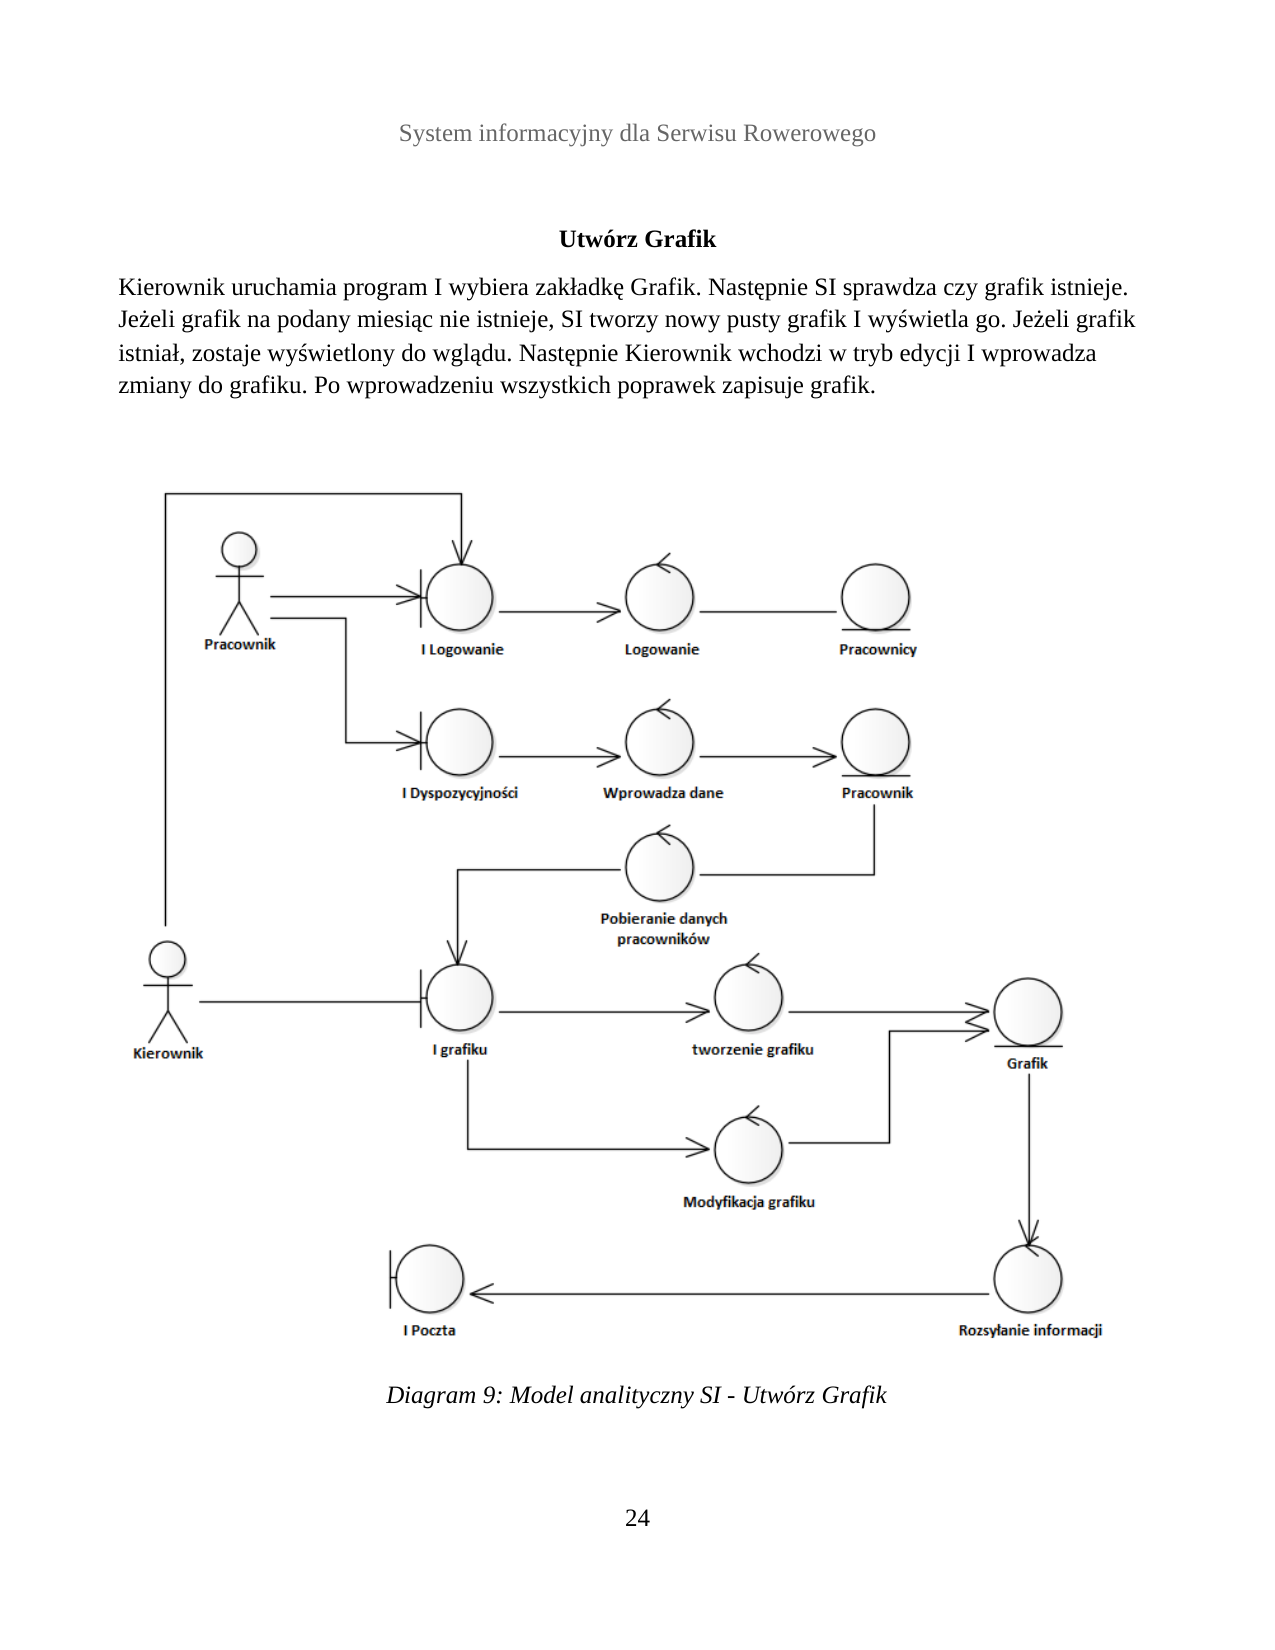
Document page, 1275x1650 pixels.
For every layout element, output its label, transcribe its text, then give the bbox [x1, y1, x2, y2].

picture [118, 478, 1157, 1380]
text Utwórz Grafik [118, 224, 1157, 253]
text Kierownik uruchamia program I wybiera zakładkę Grafik. Następnie SI sprawdza czy grafik istnieje. Jeżeli grafik na podany miesiąc nie istnieje, SI tworzy nowy pusty grafik I wyświetla go. Jeżeli grafik istniał, zostaje wyświetlony do wglądu. Następnie Kierownik wchodzi w tryb edycji I wprowadza zmiany do grafiku. Po wprowadzeniu wszystkich poprawek zapisuje grafik. [118, 272, 1157, 399]
text Diagram 9: Model analityczny SI - Utwórz Grafik [118, 1380, 1157, 1409]
